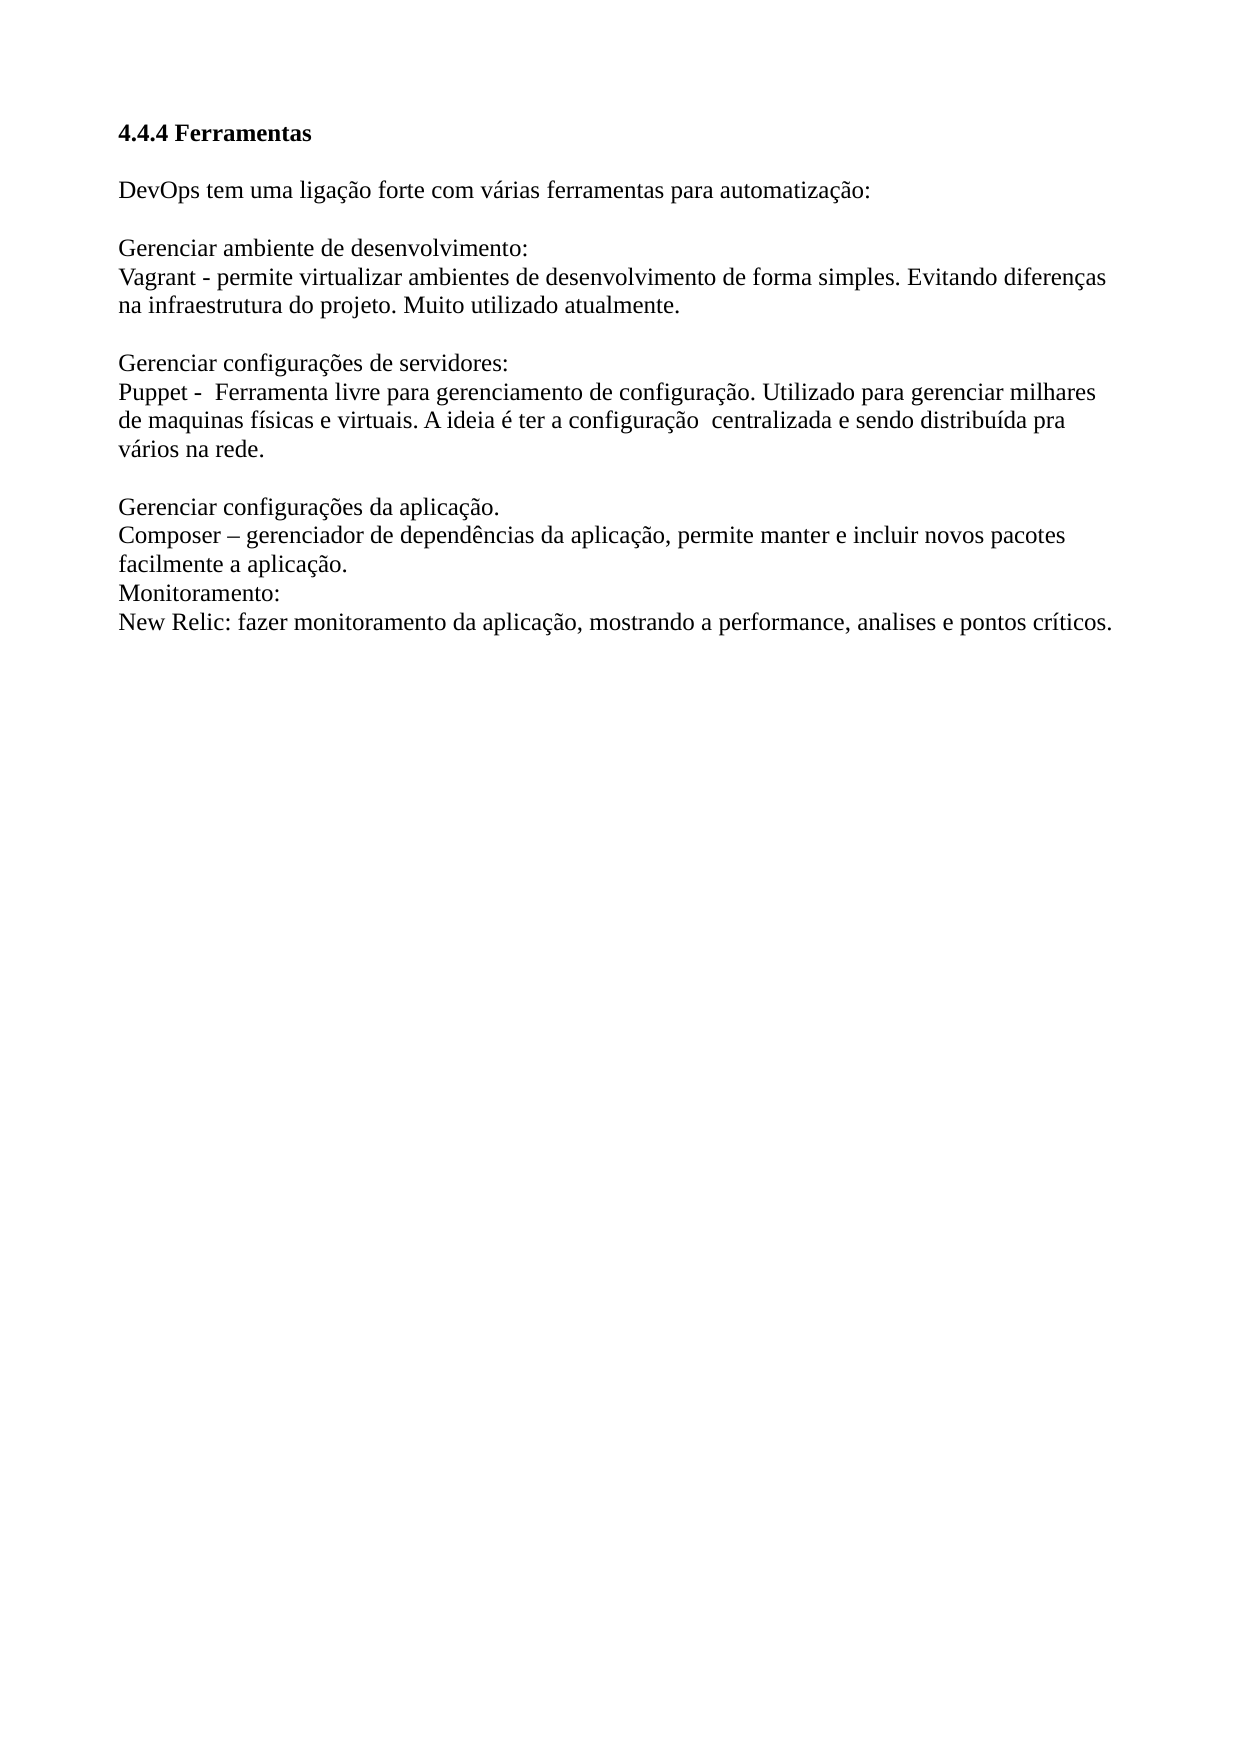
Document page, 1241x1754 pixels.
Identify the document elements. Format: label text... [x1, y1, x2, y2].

text Monitoramento: [118, 578, 1122, 607]
text Gerenciar configurações da aplicação. [118, 492, 1122, 521]
text DevOps tem uma ligação forte com várias ferramentas para automatização: [118, 176, 1122, 204]
text Puppet - Ferramenta livre para gerenciamento de configuração. Utilizado para gerenciar milhares de maquinas físicas e virtuais. A ideia é ter a configuração centralizada e sendo distribuída pra vários na rede. [118, 377, 1122, 463]
text Gerenciar configurações de servidores: [118, 348, 1122, 377]
text Vagrant - permite virtualizar ambientes de desenvolvimento de forma simples. Evitando diferenças na infraestrutura do projeto. Muito utilizado atualmente. [118, 262, 1122, 319]
text Composer – gerenciador de dependências da aplicação, permite manter e incluir novos pacotes facilmente a aplicação. [118, 521, 1122, 578]
text 4.4.4 Ferramentas [44, 118, 1122, 147]
text Gerenciar ambiente de desenvolvimento: [118, 233, 1122, 262]
text New Relic: fazer monitoramento da aplicação, mostrando a performance, analises e pontos críticos. [118, 607, 1122, 636]
